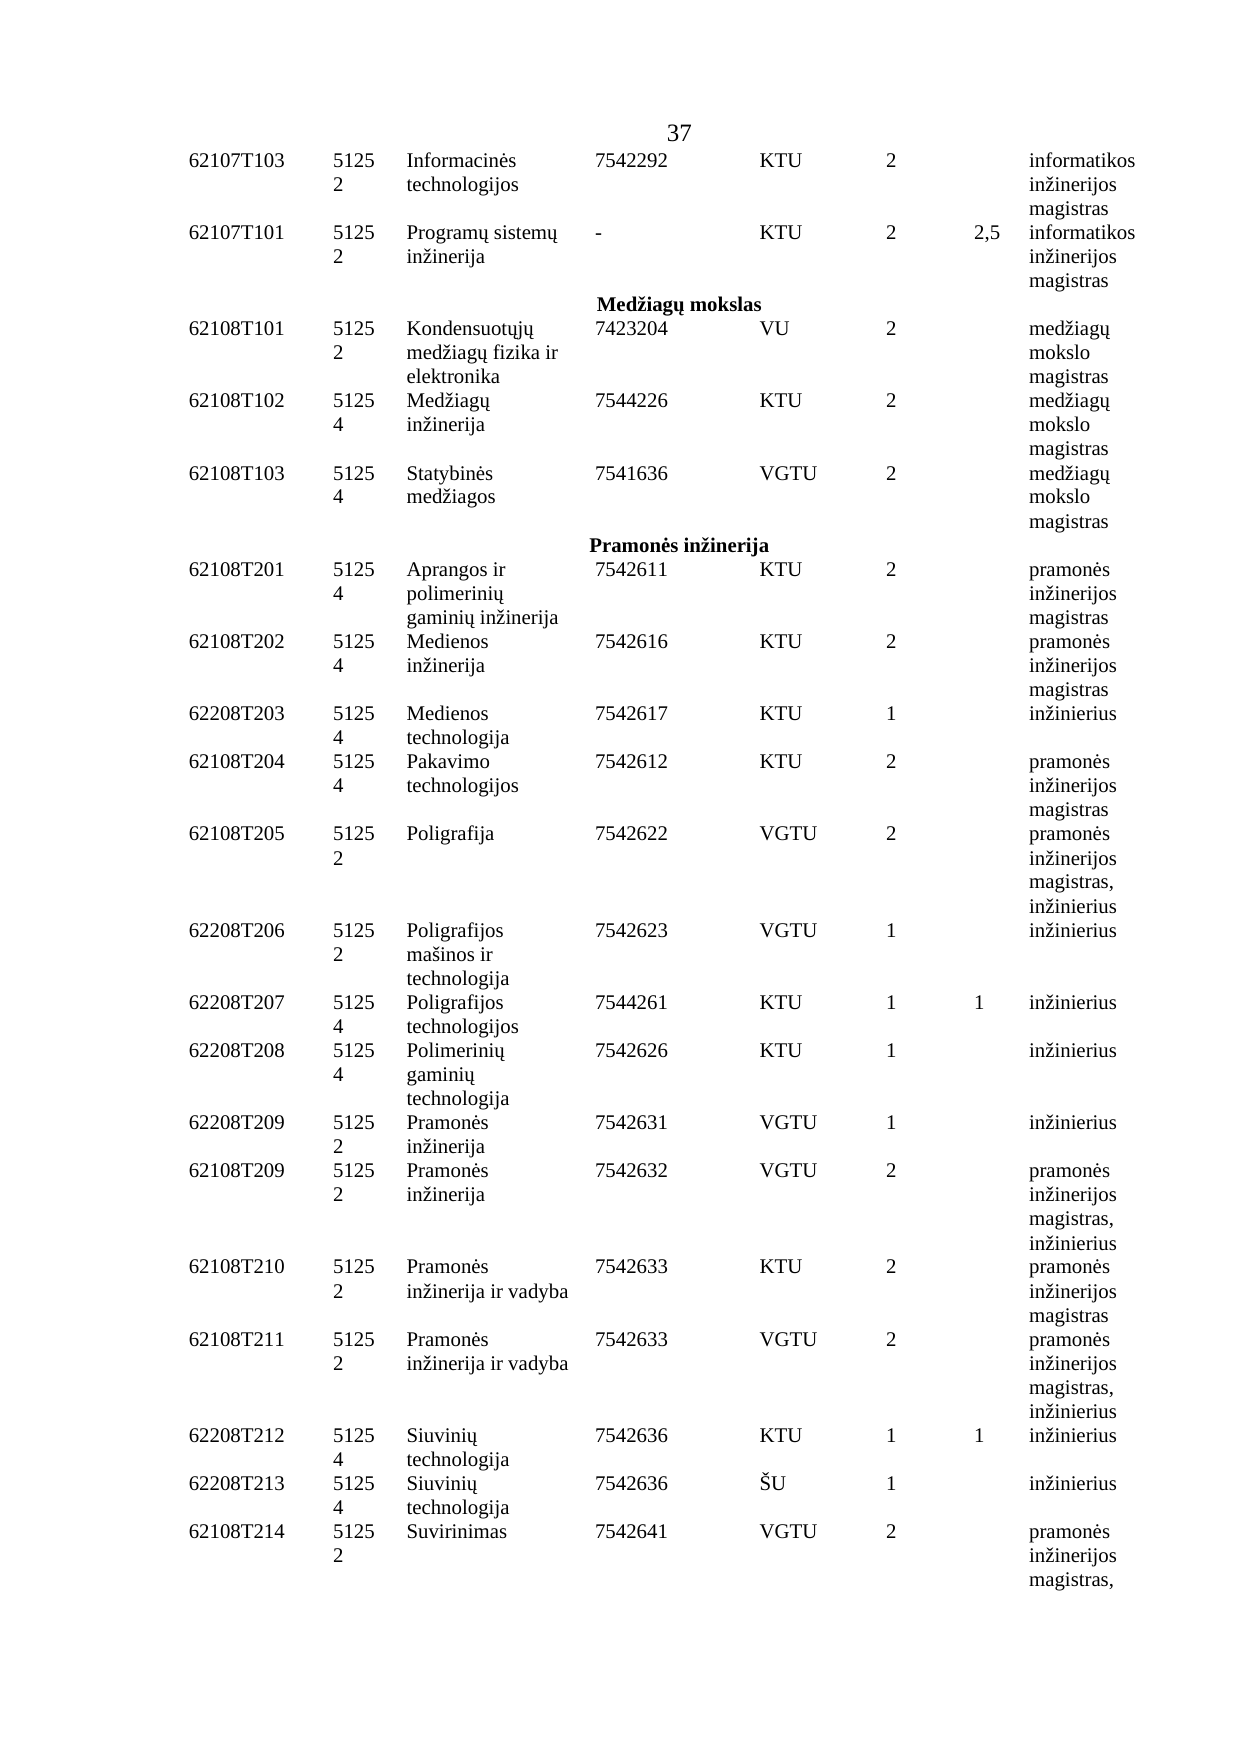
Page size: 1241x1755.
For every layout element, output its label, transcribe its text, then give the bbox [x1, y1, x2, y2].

table_cell [963, 388, 1018, 460]
table_cell 51252 [322, 918, 395, 990]
table_cell 51254 [322, 990, 395, 1038]
table_cell 1 [875, 918, 927, 990]
table_cell KTU [748, 388, 874, 460]
table_cell KTU [748, 990, 874, 1038]
table_cell 7542641 [584, 1519, 748, 1591]
table_cell inžinierius [1018, 918, 1181, 990]
table_cell 7544261 [584, 990, 748, 1038]
table_cell 62108T211 [177, 1327, 322, 1423]
table_cell 2 [875, 388, 927, 460]
table_cell [927, 557, 963, 629]
table_cell [927, 388, 963, 460]
table_cell 51252 [322, 1255, 395, 1327]
table_cell - [584, 220, 748, 292]
table_cell [927, 1471, 963, 1519]
table_cell 62208T209 [177, 1110, 322, 1158]
table_cell 62107T103 [177, 148, 322, 220]
table_cell 62108T209 [177, 1158, 322, 1254]
table_cell Kondensuotųjų medžiagų fizika ir elektronika [395, 316, 583, 388]
table_cell [963, 1327, 1018, 1423]
table_cell [963, 557, 1018, 629]
table_cell KTU [748, 220, 874, 292]
table_cell Informacinės technologijos [395, 148, 583, 220]
table_cell 51254 [322, 749, 395, 821]
table_cell 2 [875, 1519, 927, 1591]
table_cell 7542633 [584, 1255, 748, 1327]
table_cell KTU [748, 557, 874, 629]
table_cell [927, 460, 963, 533]
table_cell Programų sistemų inžinerija [395, 220, 583, 292]
table_cell 51254 [322, 701, 395, 749]
table_cell medžiagų mokslo magistras [1018, 316, 1181, 388]
table_cell medžiagų mokslo magistras [1018, 460, 1181, 533]
table_cell 2 [875, 220, 927, 292]
table_cell KTU [748, 1255, 874, 1327]
table_cell 2 [875, 148, 927, 220]
table_cell inžinierius [1018, 701, 1181, 749]
table_cell 2 [875, 557, 927, 629]
table_cell medžiagų mokslo magistras [1018, 388, 1181, 460]
table_cell KTU [748, 1038, 874, 1110]
table_cell inžinierius [1018, 1110, 1181, 1158]
table_cell 7542632 [584, 1158, 748, 1254]
table_cell [927, 1255, 963, 1327]
table_cell [963, 1519, 1018, 1591]
table_cell 2 [875, 1327, 927, 1423]
table_cell 51252 [322, 1327, 395, 1423]
table_cell 2 [875, 1158, 927, 1254]
table_cell 51252 [322, 1110, 395, 1158]
table_cell [963, 701, 1018, 749]
table_cell 62108T101 [177, 316, 322, 388]
table_cell VGTU [748, 918, 874, 990]
table_cell [963, 629, 1018, 701]
table_cell Pramonės inžinerija [395, 1158, 583, 1254]
table_cell [963, 918, 1018, 990]
table_cell pramonės inžinerijos magistras, inžinierius [1018, 1158, 1181, 1254]
table_cell Suvirinimas [395, 1519, 583, 1591]
table_cell pramonės inžinerijos magistras [1018, 557, 1181, 629]
table_cell ŠU [748, 1471, 874, 1519]
table_cell 7423204 [584, 316, 748, 388]
table_cell VGTU [748, 1158, 874, 1254]
table_cell informatikos inžinerijos magistras [1018, 148, 1181, 220]
table_cell 51254 [322, 557, 395, 629]
table_cell 51254 [322, 460, 395, 533]
table_cell 2 [875, 1255, 927, 1327]
table_cell 62108T102 [177, 388, 322, 460]
table_cell [927, 918, 963, 990]
table_cell [963, 148, 1018, 220]
table_cell [927, 990, 963, 1038]
table_cell [927, 316, 963, 388]
table_cell [963, 1471, 1018, 1519]
table_cell Polimerinių gaminių technologija [395, 1038, 583, 1110]
table_cell 62108T214 [177, 1519, 322, 1591]
table_cell 2 [875, 460, 927, 533]
table_cell 7542633 [584, 1327, 748, 1423]
table_cell Statybinės medžiagos [395, 460, 583, 533]
table_cell [927, 220, 963, 292]
table_cell KTU [748, 749, 874, 821]
table_cell Pakavimo technologijos [395, 749, 583, 821]
table_cell 7541636 [584, 460, 748, 533]
table_cell [927, 1110, 963, 1158]
table_cell VGTU [748, 821, 874, 918]
table_cell 7542612 [584, 749, 748, 821]
table_cell inžinierius [1018, 990, 1181, 1038]
table_cell 62108T202 [177, 629, 322, 701]
table_cell 7542631 [584, 1110, 748, 1158]
table_cell 62108T103 [177, 460, 322, 533]
table_cell VGTU [748, 1519, 874, 1591]
table_cell 1 [875, 1110, 927, 1158]
table_cell Pramonės inžinerija [395, 1110, 583, 1158]
table_cell 51254 [322, 388, 395, 460]
table_cell 7544226 [584, 388, 748, 460]
table_cell 1 [875, 1471, 927, 1519]
table_cell 62208T208 [177, 1038, 322, 1110]
table_cell [927, 1158, 963, 1254]
table_cell [963, 749, 1018, 821]
table_cell 51252 [322, 148, 395, 220]
table_cell Poligrafijos technologijos [395, 990, 583, 1038]
table_cell Medžiagų inžinerija [395, 388, 583, 460]
table_cell VU [748, 316, 874, 388]
table_cell KTU [748, 148, 874, 220]
table_cell [927, 1423, 963, 1471]
table_cell [927, 148, 963, 220]
table_cell 7542611 [584, 557, 748, 629]
table_cell 62208T203 [177, 701, 322, 749]
table_cell 51252 [322, 220, 395, 292]
table_cell [927, 749, 963, 821]
table_cell KTU [748, 1423, 874, 1471]
table_cell 51252 [322, 1519, 395, 1591]
table_cell 51252 [322, 1158, 395, 1254]
table_cell VGTU [748, 460, 874, 533]
table_cell 62208T206 [177, 918, 322, 990]
table_cell Poligrafija [395, 821, 583, 918]
table_cell [927, 701, 963, 749]
table_cell 51254 [322, 1038, 395, 1110]
table_cell 62108T201 [177, 557, 322, 629]
table_cell [963, 1255, 1018, 1327]
table_cell 1 [875, 701, 927, 749]
table_cell 7542636 [584, 1423, 748, 1471]
table_cell 2 [875, 749, 927, 821]
table_cell Siuvinių technologija [395, 1471, 583, 1519]
table_cell Medžiagų mokslas [177, 292, 1181, 316]
table_cell 1 [963, 1423, 1018, 1471]
table_cell 62208T207 [177, 990, 322, 1038]
table_cell [927, 1038, 963, 1110]
table_cell [927, 629, 963, 701]
table_cell pramonės inžinerijos magistras, inžinierius [1018, 821, 1181, 918]
table_cell pramonės inžinerijos magistras [1018, 749, 1181, 821]
table_cell pramonės inžinerijos magistras, inžinierius [1018, 1327, 1181, 1423]
table_cell 62107T101 [177, 220, 322, 292]
table_cell 2 [875, 629, 927, 701]
table_cell 7542623 [584, 918, 748, 990]
table_cell 51254 [322, 629, 395, 701]
table_cell pramonės inžinerijos magistras [1018, 1255, 1181, 1327]
table_cell VGTU [748, 1327, 874, 1423]
table_cell 62208T212 [177, 1423, 322, 1471]
table_cell 1 [963, 990, 1018, 1038]
table_cell [963, 460, 1018, 533]
table_cell [963, 1158, 1018, 1254]
table_cell Medienos technologija [395, 701, 583, 749]
table_cell [927, 821, 963, 918]
table_cell VGTU [748, 1110, 874, 1158]
table_cell 51252 [322, 821, 395, 918]
table_cell [963, 316, 1018, 388]
table_cell [927, 1327, 963, 1423]
table_cell 7542636 [584, 1471, 748, 1519]
table_cell Poligrafijos mašinos ir technologija [395, 918, 583, 990]
table_cell Pramonės inžinerija [177, 533, 1181, 557]
table_cell 62108T205 [177, 821, 322, 918]
table_cell KTU [748, 701, 874, 749]
table_cell 51254 [322, 1423, 395, 1471]
table_cell informatikos inžinerijos magistras [1018, 220, 1181, 292]
table_cell [963, 1110, 1018, 1158]
table_cell [927, 1519, 963, 1591]
table_cell pramonės inžinerijos magistras [1018, 629, 1181, 701]
table_cell 51254 [322, 1471, 395, 1519]
table_cell 1 [875, 1038, 927, 1110]
table_cell pramonės inžinerijos magistras, [1018, 1519, 1181, 1591]
table_cell 62108T210 [177, 1255, 322, 1327]
table_cell 2,5 [963, 220, 1018, 292]
table_cell Aprangos ir polimerinių gaminių inžinerija [395, 557, 583, 629]
table_cell 7542616 [584, 629, 748, 701]
table_cell Pramonės inžinerija ir vadyba [395, 1327, 583, 1423]
table_cell inžinierius [1018, 1423, 1181, 1471]
table_cell Medienos inžinerija [395, 629, 583, 701]
table_cell 62208T213 [177, 1471, 322, 1519]
table_cell 1 [875, 990, 927, 1038]
table_cell inžinierius [1018, 1471, 1181, 1519]
table_cell 2 [875, 821, 927, 918]
table_cell 2 [875, 316, 927, 388]
table_cell 1 [875, 1423, 927, 1471]
table_cell inžinierius [1018, 1038, 1181, 1110]
table_cell 7542626 [584, 1038, 748, 1110]
table_cell 7542617 [584, 701, 748, 749]
table_cell 62108T204 [177, 749, 322, 821]
table_cell [963, 821, 1018, 918]
table_cell Siuvinių technologija [395, 1423, 583, 1471]
table_cell 7542622 [584, 821, 748, 918]
table_cell 7542292 [584, 148, 748, 220]
table_cell 51252 [322, 316, 395, 388]
table_cell [963, 1038, 1018, 1110]
table_cell KTU [748, 629, 874, 701]
table_cell Pramonės inžinerija ir vadyba [395, 1255, 583, 1327]
